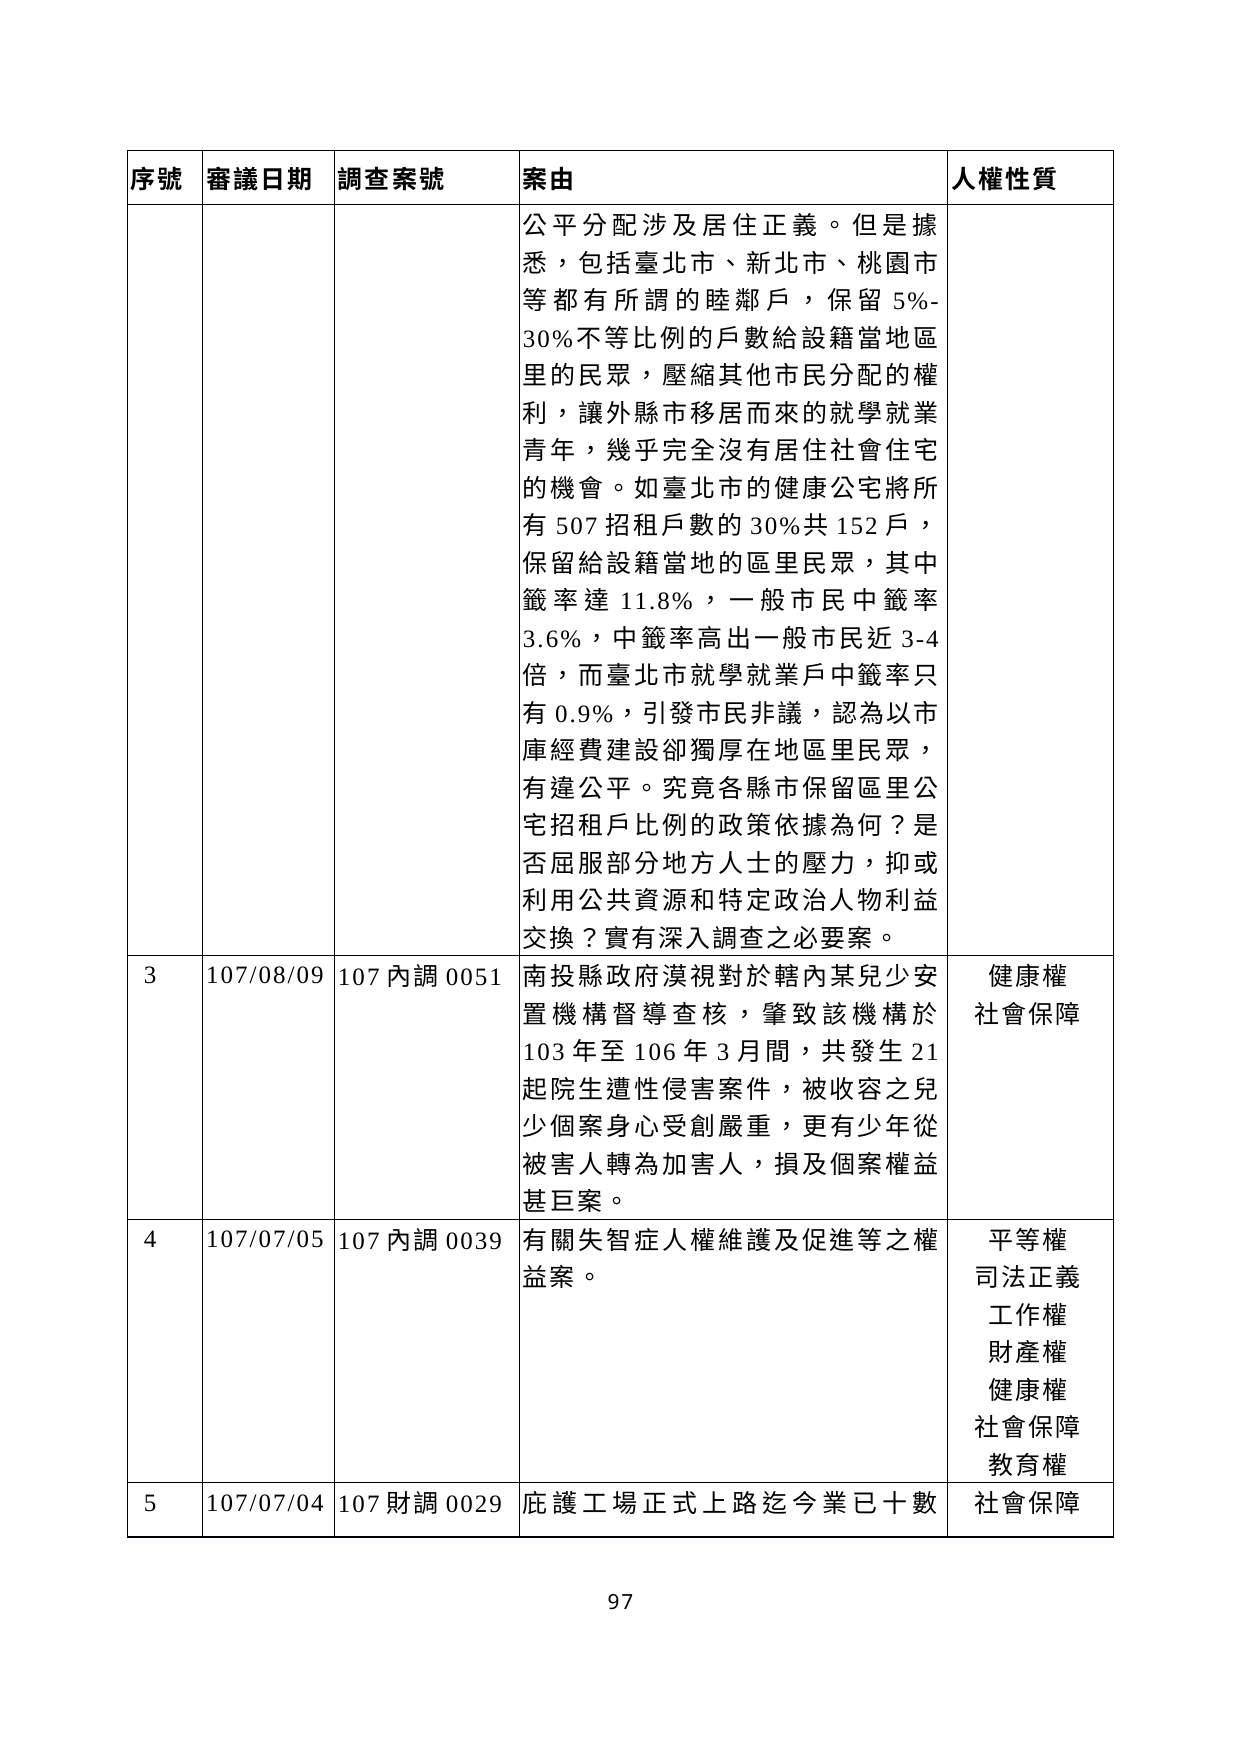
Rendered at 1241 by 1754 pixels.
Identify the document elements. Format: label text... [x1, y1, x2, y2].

table_cell [128, 1220, 202, 1482]
table_cell 107內調0051 [335, 956, 519, 1219]
table_cell [128, 956, 202, 1219]
table_header 人權性質 [948, 151, 1113, 204]
table_cell 健康權 社會保障 [948, 956, 1113, 1219]
table_cell [203, 205, 334, 955]
table_cell 107/07/04 [203, 1483, 334, 1536]
table_cell 平等權 司法正義 工作權 財產權 健康權 社會保障 教育權 [948, 1220, 1113, 1482]
table_cell [128, 1483, 202, 1536]
table_cell 107/07/05 [203, 1220, 334, 1482]
table_cell 庇護工場正式上路迄今業已十數 [520, 1483, 947, 1536]
table_cell [335, 205, 519, 955]
table_cell 有關失智症人權維護及促進等之權益案。 [520, 1220, 947, 1482]
table_cell 社會保障 [948, 1483, 1113, 1536]
table_cell 107/08/09 [203, 956, 334, 1219]
table_cell [128, 205, 202, 955]
table_cell [948, 205, 1113, 955]
table_cell 107內調0039 [335, 1220, 519, 1482]
table_header 案由 [520, 151, 947, 204]
table_header 調查案號 [335, 151, 519, 204]
table_header 審議日期 [203, 151, 334, 204]
table_header 序號 [128, 151, 202, 204]
table_cell 南投縣政府漠視對於轄內某兒少安置機構督導查核，肇致該機構於103年至106年3月間，共發生21起院生遭性侵害案件，被收容之兒少個案身心受創嚴重，更有少年從被害人轉為加害人，損及個案權益甚巨案。 [520, 956, 947, 1219]
table_cell 公平分配涉及居住正義。但是據悉，包括臺北市、新北市、桃園市等都有所謂的睦鄰戶，保留5%-30%不等比例的戶數給設籍當地區里的民眾，壓縮其他市民分配的權利，讓外縣市移居而來的就學就業青年，幾乎完全沒有居住社會住宅的機會。如臺北市的健康公宅將所有507招租戶數的30%共152戶，保留給設籍當地的區里民眾，其中籤率達11.8%，一般市民中籤率3.6%，中籤率高出一般市民近3-4倍，而臺北市就學就業戶中籤率只有0.9%，引發市民非議，認為以市庫經費建設卻獨厚在地區里民眾，有違公平。究竟各縣市保留區里公宅招租戶比例的政策依據為何？是否屈服部分地方人士的壓力，抑或利用公共資源和特定政治人物利益交換？實有深入調查之必要案。 [520, 205, 947, 955]
table_cell 107財調0029 [335, 1483, 519, 1536]
